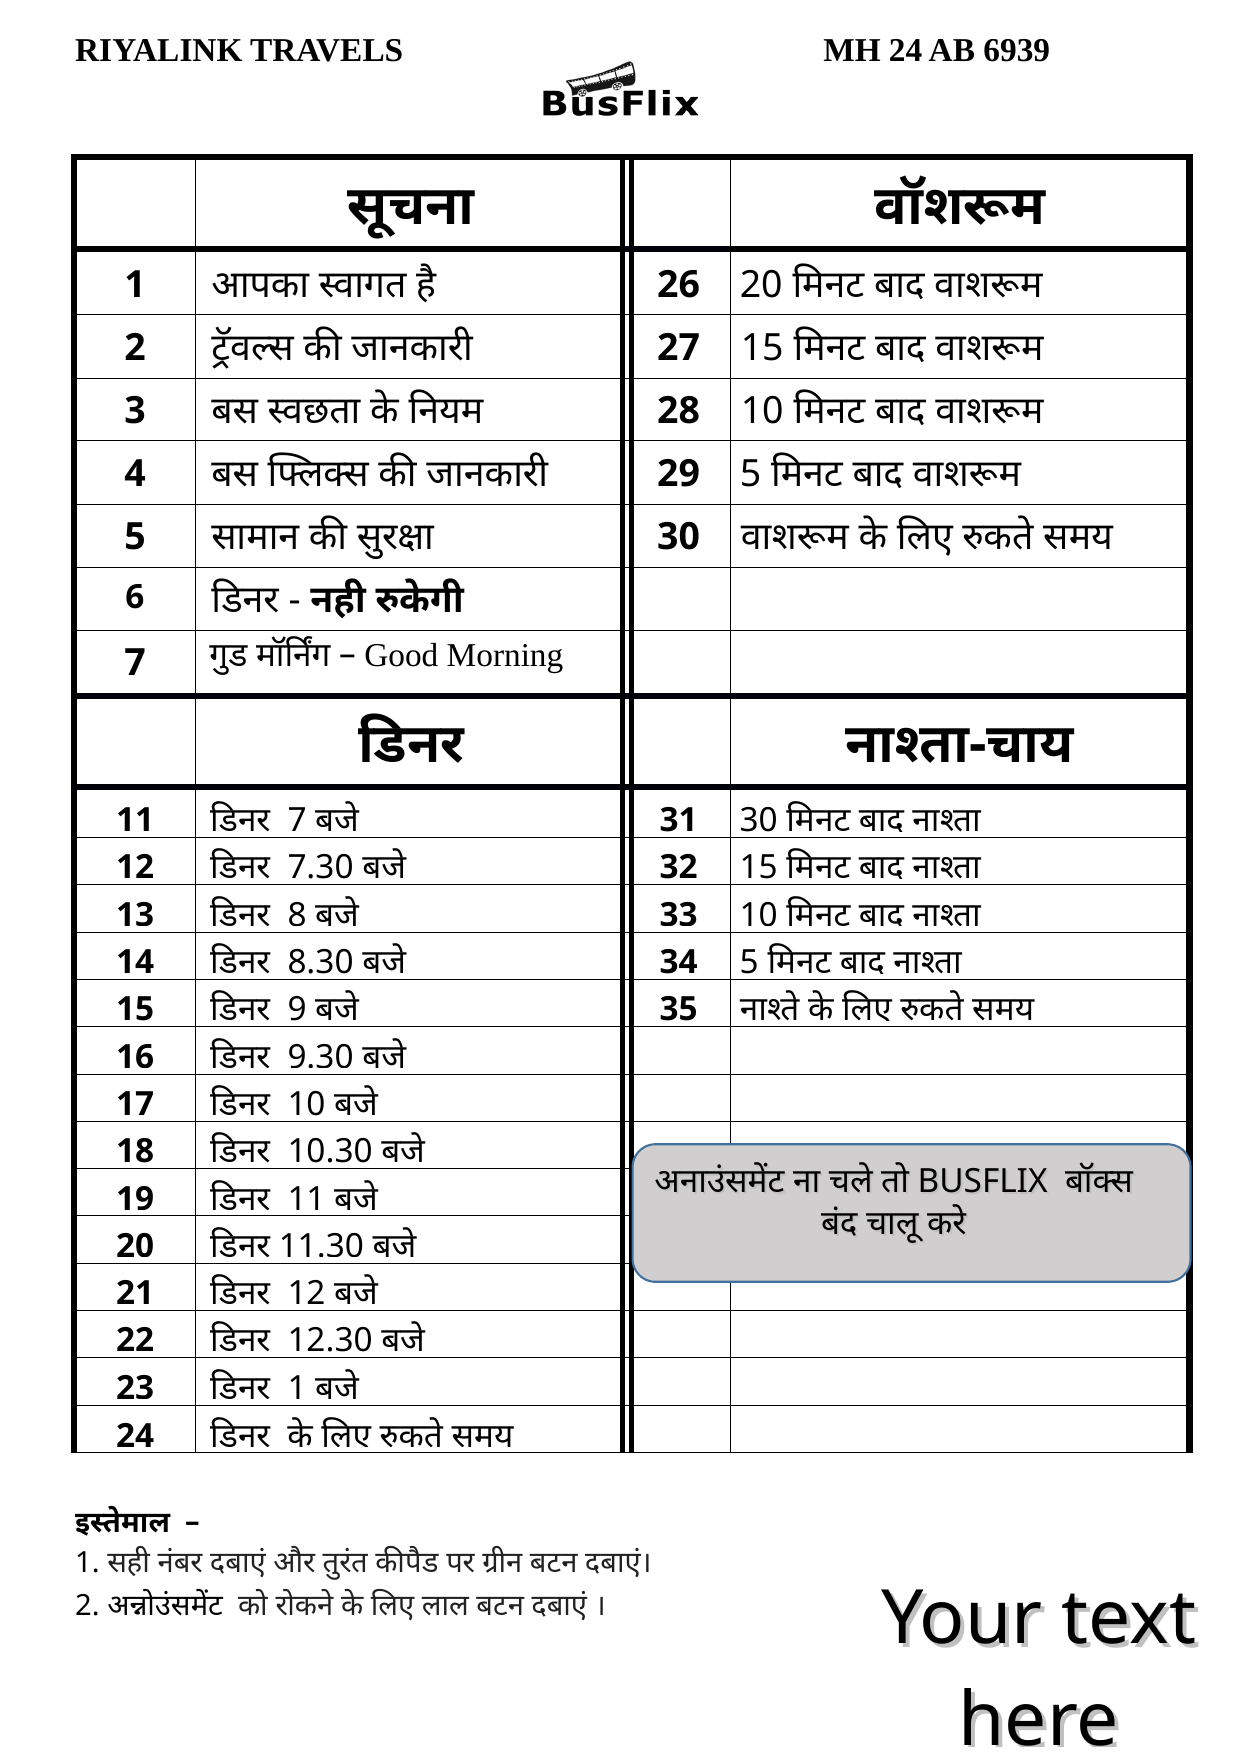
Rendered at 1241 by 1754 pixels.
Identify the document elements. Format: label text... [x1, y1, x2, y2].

table_cell 35 [634, 980, 730, 1026]
table_cell 10 मिनट बाद वाशरूम [731, 379, 1186, 440]
table_cell [77, 699, 195, 784]
table_cell [731, 1122, 1186, 1150]
table_cell डिनर 12.30 बजे [196, 1311, 620, 1357]
table_cell 12 [77, 838, 195, 884]
table_header वॉशरूम [731, 160, 1186, 246]
table_header [77, 160, 195, 246]
table_cell 23 [77, 1358, 195, 1404]
table_cell 31 [634, 790, 730, 837]
table_cell 5 मिनट बाद वाशरूम [731, 441, 1186, 503]
table_cell 18 [77, 1122, 195, 1168]
table_cell [634, 1075, 730, 1121]
table_cell 15 मिनट बाद वाशरूम [731, 315, 1186, 377]
table_header [634, 160, 730, 246]
table_cell डिनर 11 बजे [196, 1169, 620, 1215]
table_cell गुड मॉर्निंग – Good Morning [196, 631, 620, 692]
table_cell नाश्ते के लिए रुकते समय [731, 980, 1186, 1026]
table_cell 24 [77, 1406, 195, 1452]
table_cell डिनर 7 बजे [196, 790, 620, 837]
table_cell 26 [634, 252, 730, 314]
table_cell 19 [77, 1169, 195, 1215]
table_cell [731, 1311, 1186, 1357]
table_cell [634, 631, 730, 692]
table_cell 32 [634, 838, 730, 884]
text इस्तेमाल – [75, 1501, 1165, 1541]
table_cell आपका स्वागत है [196, 252, 620, 314]
table_cell 33 [634, 885, 730, 932]
table_cell [731, 631, 1186, 692]
table_cell डिनर [196, 699, 620, 784]
table_cell डिनर 10.30 बजे [196, 1122, 620, 1168]
table_cell 16 [77, 1027, 195, 1073]
table_cell [634, 568, 730, 629]
table_cell [731, 1075, 1186, 1121]
table_cell 22 [77, 1311, 195, 1357]
table_cell [634, 1358, 730, 1404]
table_cell [634, 1311, 730, 1357]
table_cell 7 [77, 631, 195, 692]
table_cell 21 [77, 1264, 195, 1310]
table_cell 14 [77, 933, 195, 979]
table_cell डिनर 11.30 बजे [196, 1216, 620, 1263]
table_cell डिनर 12 बजे [196, 1264, 620, 1310]
table_cell [634, 1027, 730, 1073]
table_cell डिनर 10 बजे [196, 1075, 620, 1121]
table_cell सामान की सुरक्षा [196, 505, 620, 566]
table_cell डिनर 9.30 बजे [196, 1027, 620, 1073]
table_cell 30 मिनट बाद नाश्ता [731, 790, 1186, 837]
table_cell [837, 1556, 1240, 1754]
text 2. अन्नोउंसमेंट को रोकने के लिए लाल बटन दबाएं । [75, 1584, 837, 1627]
text 1. सही नंबर दबाएं और तुरंत कीपैड पर ग्रीन बटन दबाएं। [75, 1541, 1165, 1584]
table_cell [731, 568, 1186, 629]
table_cell बस स्वछता के नियम [196, 379, 620, 440]
table_cell 20 [77, 1216, 195, 1263]
table_cell 5 मिनट बाद नाश्ता [731, 933, 1186, 979]
table_cell डिनर 8.30 बजे [196, 933, 620, 979]
table_header सूचना [196, 160, 620, 246]
table_cell [731, 1406, 1186, 1452]
table_cell 10 मिनट बाद नाश्ता [731, 885, 1186, 932]
table_cell 17 [77, 1075, 195, 1121]
table_cell [634, 1406, 730, 1452]
table_cell 28 [634, 379, 730, 440]
table_cell 5 [77, 505, 195, 566]
table_cell [634, 1122, 730, 1154]
table_cell नाश्ता-चाय [731, 699, 1186, 784]
table_cell 4 [77, 441, 195, 503]
table_cell डिनर के लिए रुकते समय [196, 1406, 620, 1452]
table_cell 2 [77, 315, 195, 377]
table_cell 29 [634, 441, 730, 503]
table_cell [634, 699, 730, 784]
table_cell 11 [77, 790, 195, 837]
table_cell 34 [634, 933, 730, 979]
table_cell [634, 1272, 730, 1310]
table_cell 3 [77, 379, 195, 440]
table_cell वाशरूम के लिए रुकते समय [731, 505, 1186, 566]
table_cell डिनर 7.30 बजे [196, 838, 620, 884]
table_cell डिनर 8 बजे [196, 885, 620, 932]
table_cell 20 मिनट बाद वाशरूम [731, 252, 1186, 314]
table_cell 30 [634, 505, 730, 566]
table_cell 15 मिनट बाद नाश्ता [731, 838, 1186, 884]
table_cell 15 [77, 980, 195, 1026]
table_cell 27 [634, 315, 730, 377]
table_cell बस फ्लिक्स की जानकारी [196, 441, 620, 503]
table_cell 6 [77, 568, 195, 629]
table_cell डिनर 9 बजे [196, 980, 620, 1026]
table_cell डिनर - नही रुकेगी [196, 568, 620, 629]
table_cell [731, 1027, 1186, 1073]
table_cell डिनर 1 बजे [196, 1358, 620, 1404]
table_cell 13 [77, 885, 195, 932]
table_cell [731, 1276, 1186, 1310]
table_cell [731, 1358, 1186, 1404]
table_cell ट्रॅवल्स की जानकारी [196, 315, 620, 377]
table_cell 1 [77, 252, 195, 314]
